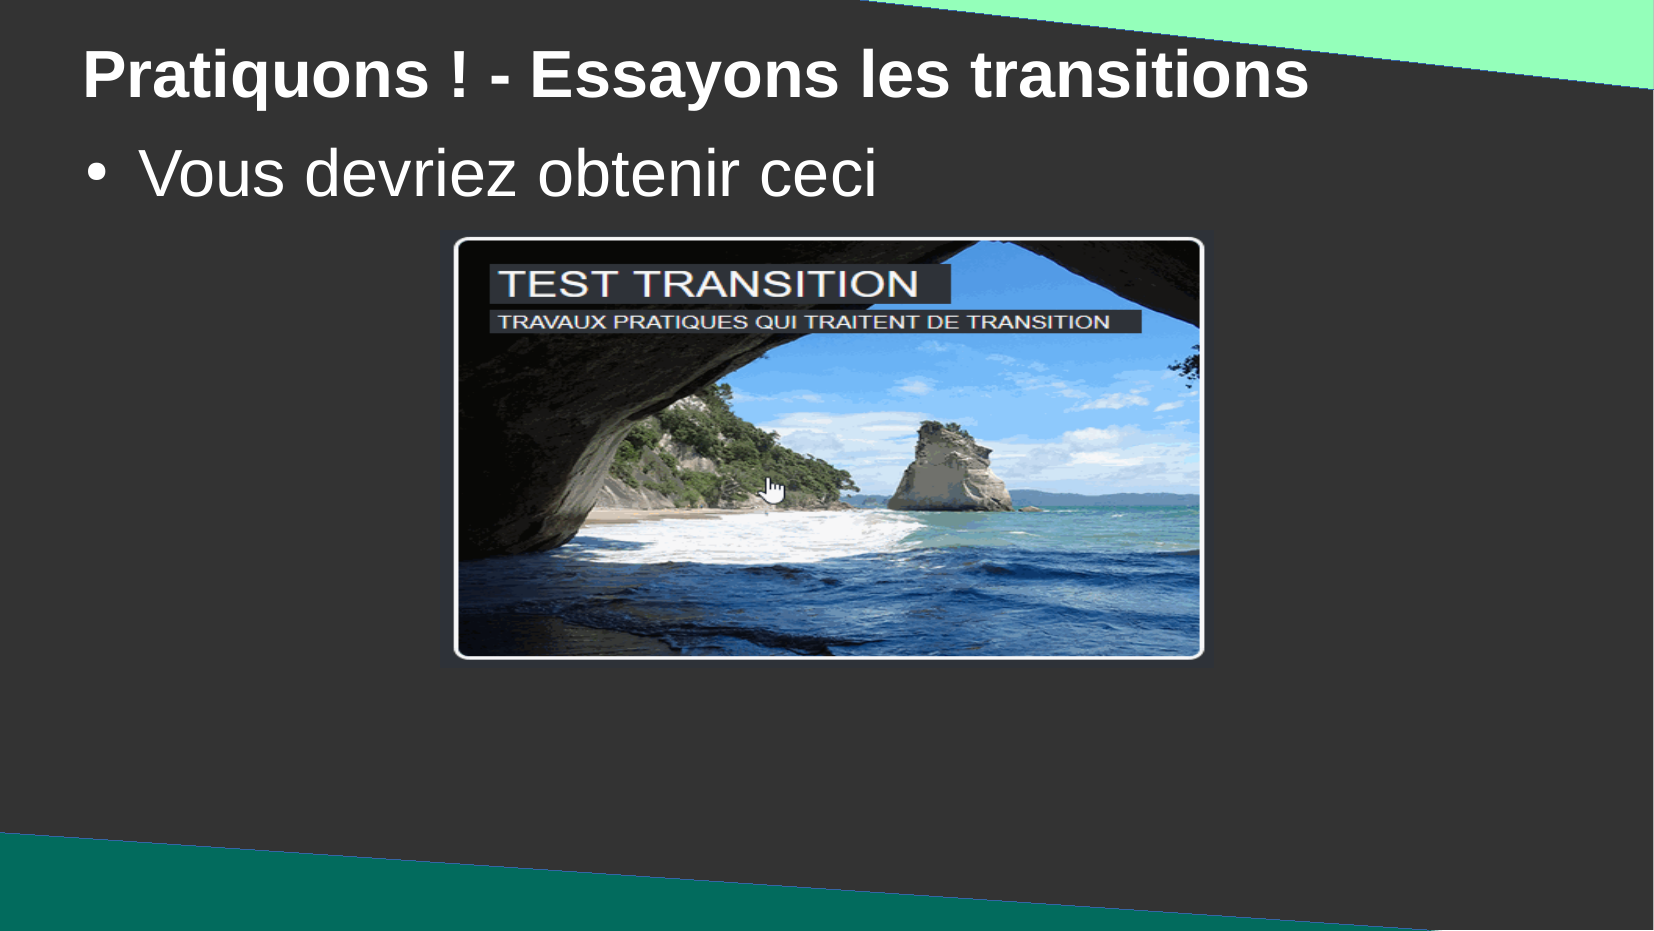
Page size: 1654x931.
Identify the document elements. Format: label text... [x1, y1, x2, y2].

text_box [860, 0, 1654, 90]
title Pratiquons ! - Essayons les transitions [82, 37, 1630, 150]
list Vous devriez obtenir ceci [67, 135, 1607, 284]
picture [440, 230, 1214, 668]
